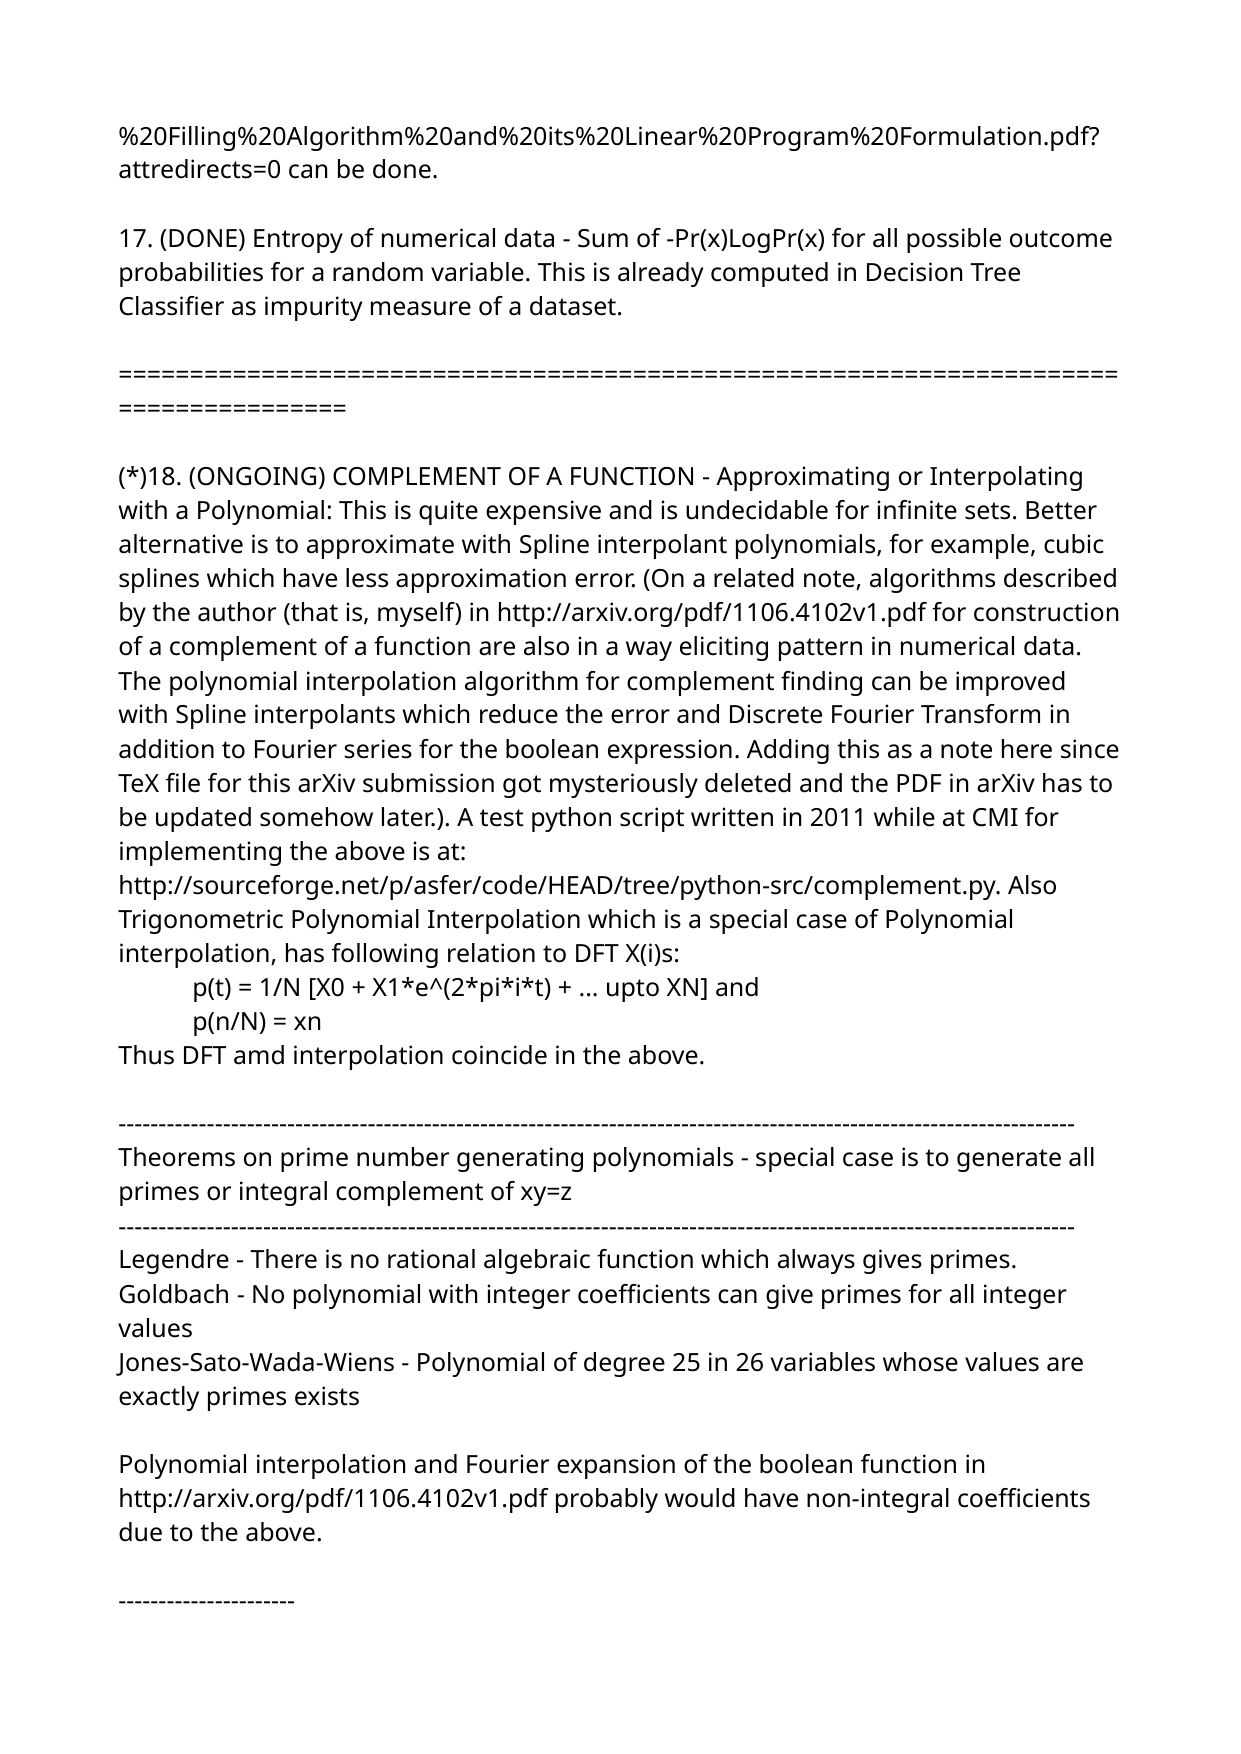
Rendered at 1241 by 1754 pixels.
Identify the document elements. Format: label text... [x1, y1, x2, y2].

text p(t) = 1/N [X0 + X1*e^(2*pi*i*t) + ... upto XN] and [118, 970, 1122, 1004]
text ---------------------- [118, 1583, 1122, 1617]
text (*)18. (ONGOING) COMPLEMENT OF A FUNCTION - Approximating or Interpolating with a Polynomial: This is quite expensive and is undecidable for infinite sets. Better alternative is to approximate with Spline interpolant polynomials, for example, cubic splines which have less approximation error. (On a related note, algorithms described by the author (that is, myself) in http://arxiv.org/pdf/1106.4102v1.pdf for construction of a complement of a function are also in a way eliciting pattern in numerical data. The polynomial interpolation algorithm for complement finding can be improved with Spline interpolants which reduce the error and Discrete Fourier Transform in addition to Fourier series for the boolean expression. Adding this as a note here since TeX file for this arXiv submission got mysteriously deleted and the PDF in arXiv has to be updated somehow later.). A test python script written in 2011 while at CMI for implementing the above is at: http://sourceforge.net/p/asfer/code/HEAD/tree/python-src/complement.py. Also Trigonometric Polynomial Interpolation which is a special case of Polynomial interpolation, has following relation to DFT X(i)s: [118, 459, 1122, 970]
text 17. (DONE) Entropy of numerical data - Sum of -Pr(x)LogPr(x) for all possible outcome probabilities for a random variable. This is already computed in Decision Tree Classifier as impurity measure of a dataset. [118, 220, 1122, 322]
text ----------------------------------------------------------------------------------------------------------------------- [118, 1106, 1122, 1140]
text Thus DFT amd interpolation coincide in the above. [118, 1038, 1122, 1072]
text Jones-Sato-Wada-Wiens - Polynomial of degree 25 in 26 variables whose values are exactly primes exists [118, 1344, 1122, 1412]
text p(n/N) = xn [118, 1004, 1122, 1038]
text Polynomial interpolation and Fourier expansion of the boolean function in http://arxiv.org/pdf/1106.4102v1.pdf probably would have non-integral coefficients due to the above. [118, 1447, 1122, 1549]
text ----------------------------------------------------------------------------------------------------------------------- [118, 1208, 1122, 1242]
text Goldbach - No polynomial with integer coefficients can give primes for all integer values [118, 1276, 1122, 1344]
text Legendre - There is no rational algebraic function which always gives primes. [118, 1242, 1122, 1276]
text Theorems on prime number generating polynomials - special case is to generate all primes or integral complement of xy=z [118, 1140, 1122, 1208]
text %20Filling%20Algorithm%20and%20its%20Linear%20Program%20Formulation.pdf?attredirects=0 can be done. [118, 118, 1122, 186]
text ====================================================================================== [118, 357, 1122, 425]
